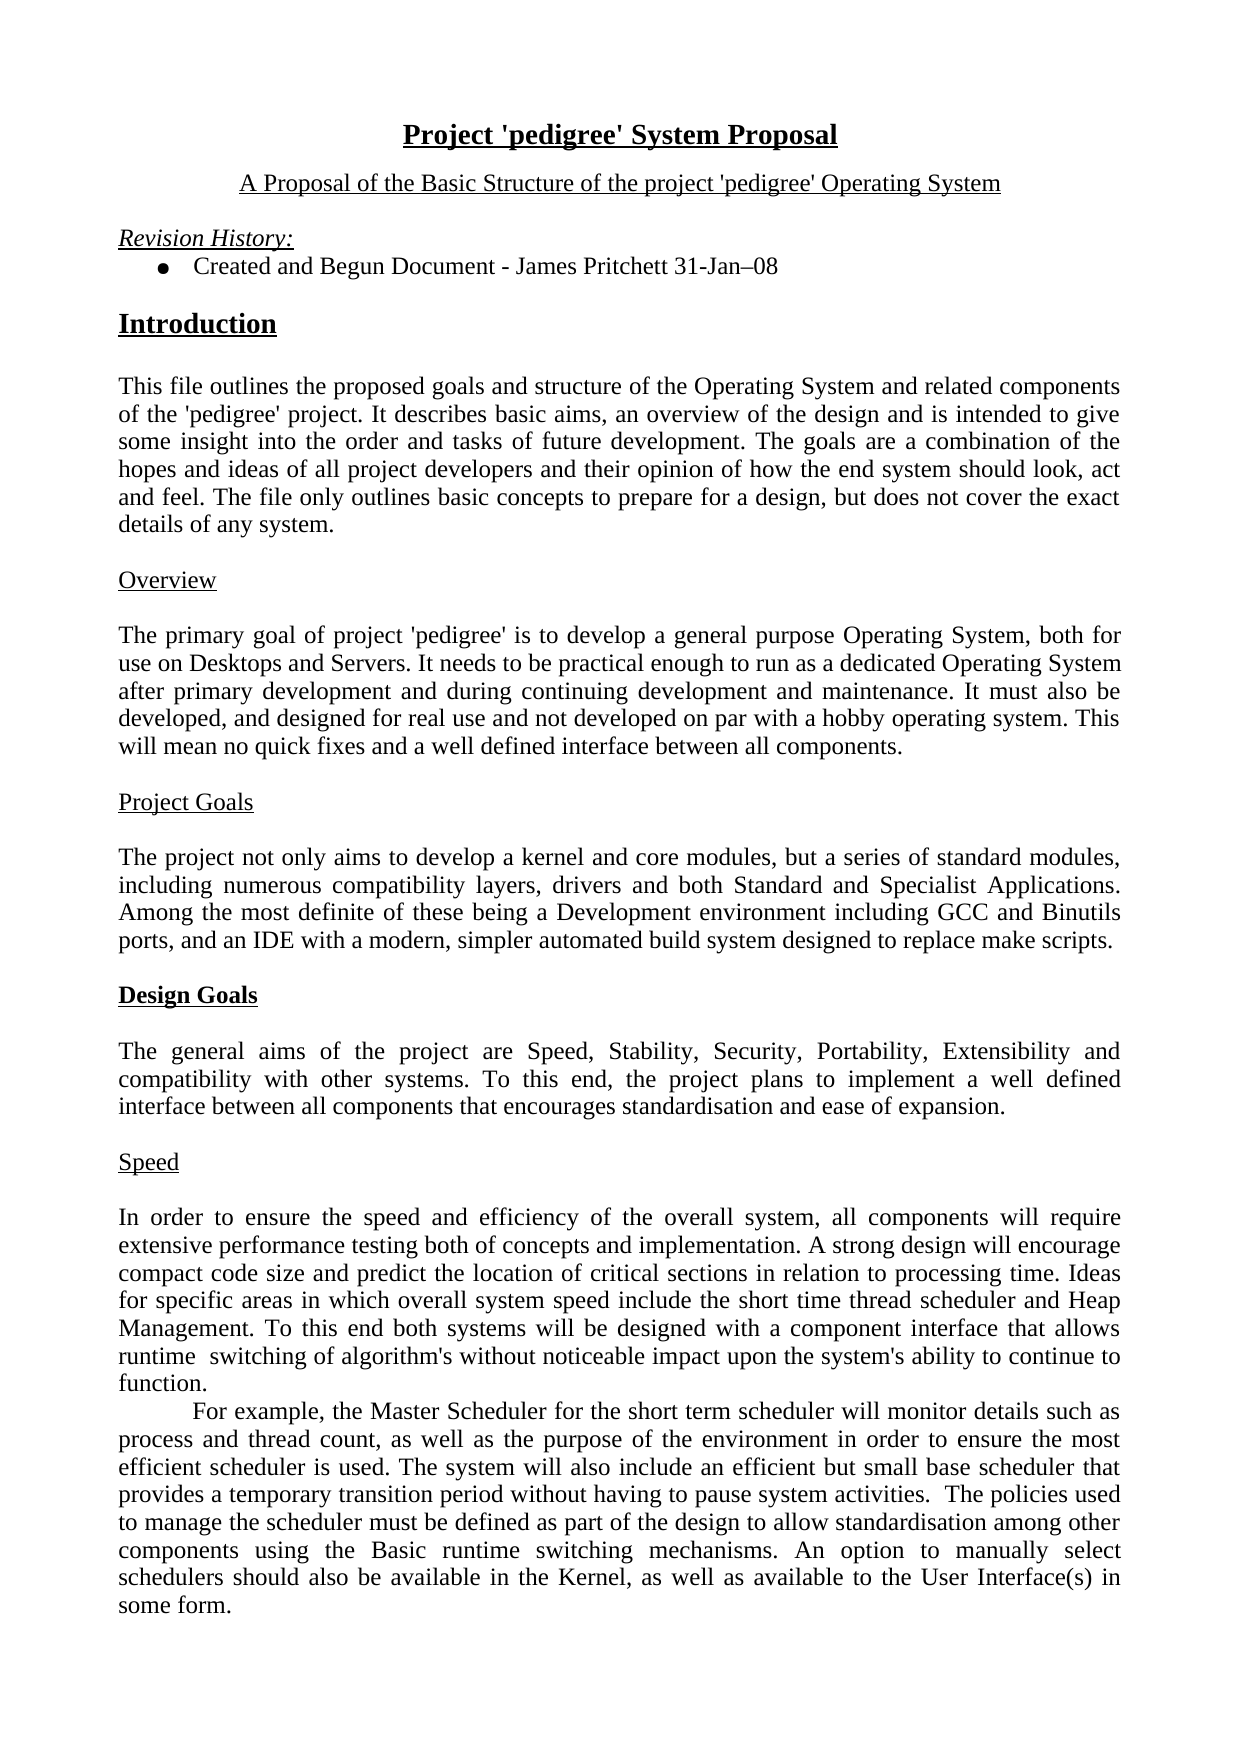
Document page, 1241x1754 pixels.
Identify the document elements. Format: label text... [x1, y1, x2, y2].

text Design Goals [118, 982, 1122, 1009]
text Speed [118, 1148, 1122, 1176]
text Revision History: [118, 224, 1122, 252]
text In order to ensure the speed and efficiency of the overall system, all components will require extensive performance testing both of concepts and implementation. A strong design will encourage compact code size and predict the location of critical sections in relation to processing time. Ideas for specific areas in which overall system speed include the short time thread scheduler and Heap Management. To this end both systems will be designed with a component interface that allows runtime switching of algorithm's without noticeable impact upon the system's ability to continue to function. [118, 1203, 1122, 1397]
text Project 'pedigree' System Proposal [118, 118, 1122, 150]
text The project not only aims to develop a kernel and core modules, but a series of standard modules, including numerous compatibility layers, drivers and both Standard and Specialist Applications. Among the most definite of these being a Development environment including GCC and Binutils ports, and an IDE with a modern, simpler automated build system designed to replace make scripts. [118, 843, 1122, 954]
list Created and Begun Document - James Pritchett 31-Jan–08 [156, 252, 1122, 280]
text Introduction [118, 307, 1122, 340]
text The primary goal of project 'pedigree' is to develop a general purpose Operating System, both for use on Desktops and Servers. It needs to be practical enough to run as a dedicated Operating System after primary development and during continuing development and maintenance. It must also be developed, and designed for real use and not developed on par with a hobby operating system. This will mean no quick fixes and a well defined interface between all components. [118, 621, 1122, 760]
text Overview [118, 566, 1122, 594]
text For example, the Master Scheduler for the short term scheduler will monitor details such as process and thread count, as well as the purpose of the environment in order to ensure the most efficient scheduler is used. The system will also include an efficient but small base scheduler that provides a temporary transition period without having to pause system activities. The policies used to manage the scheduler must be defined as part of the design to allow standardisation among other components using the Basic runtime switching mechanisms. An option to manually select schedulers should also be available in the Kernel, as well as available to the User Interface(s) in some form. [118, 1397, 1122, 1619]
text A Proposal of the Basic Structure of the project 'pedigree' Operating System [118, 169, 1122, 197]
text This file outlines the proposed goals and structure of the Operating System and related components of the 'pedigree' project. It describes basic aims, an overview of the design and is intended to give some insight into the order and tasks of future development. The goals are a combination of the hopes and ideas of all project developers and their opinion of how the end system should look, act and feel. The file only outlines basic concepts to prepare for a design, but does not cover the exact details of any system. [118, 372, 1122, 538]
text The general aims of the project are Speed, Stability, Security, Portability, Extensibility and compatibility with other systems. To this end, the project plans to implement a well defined interface between all components that encourages standardisation and ease of expansion. [118, 1037, 1122, 1120]
text Project Goals [118, 788, 1122, 815]
